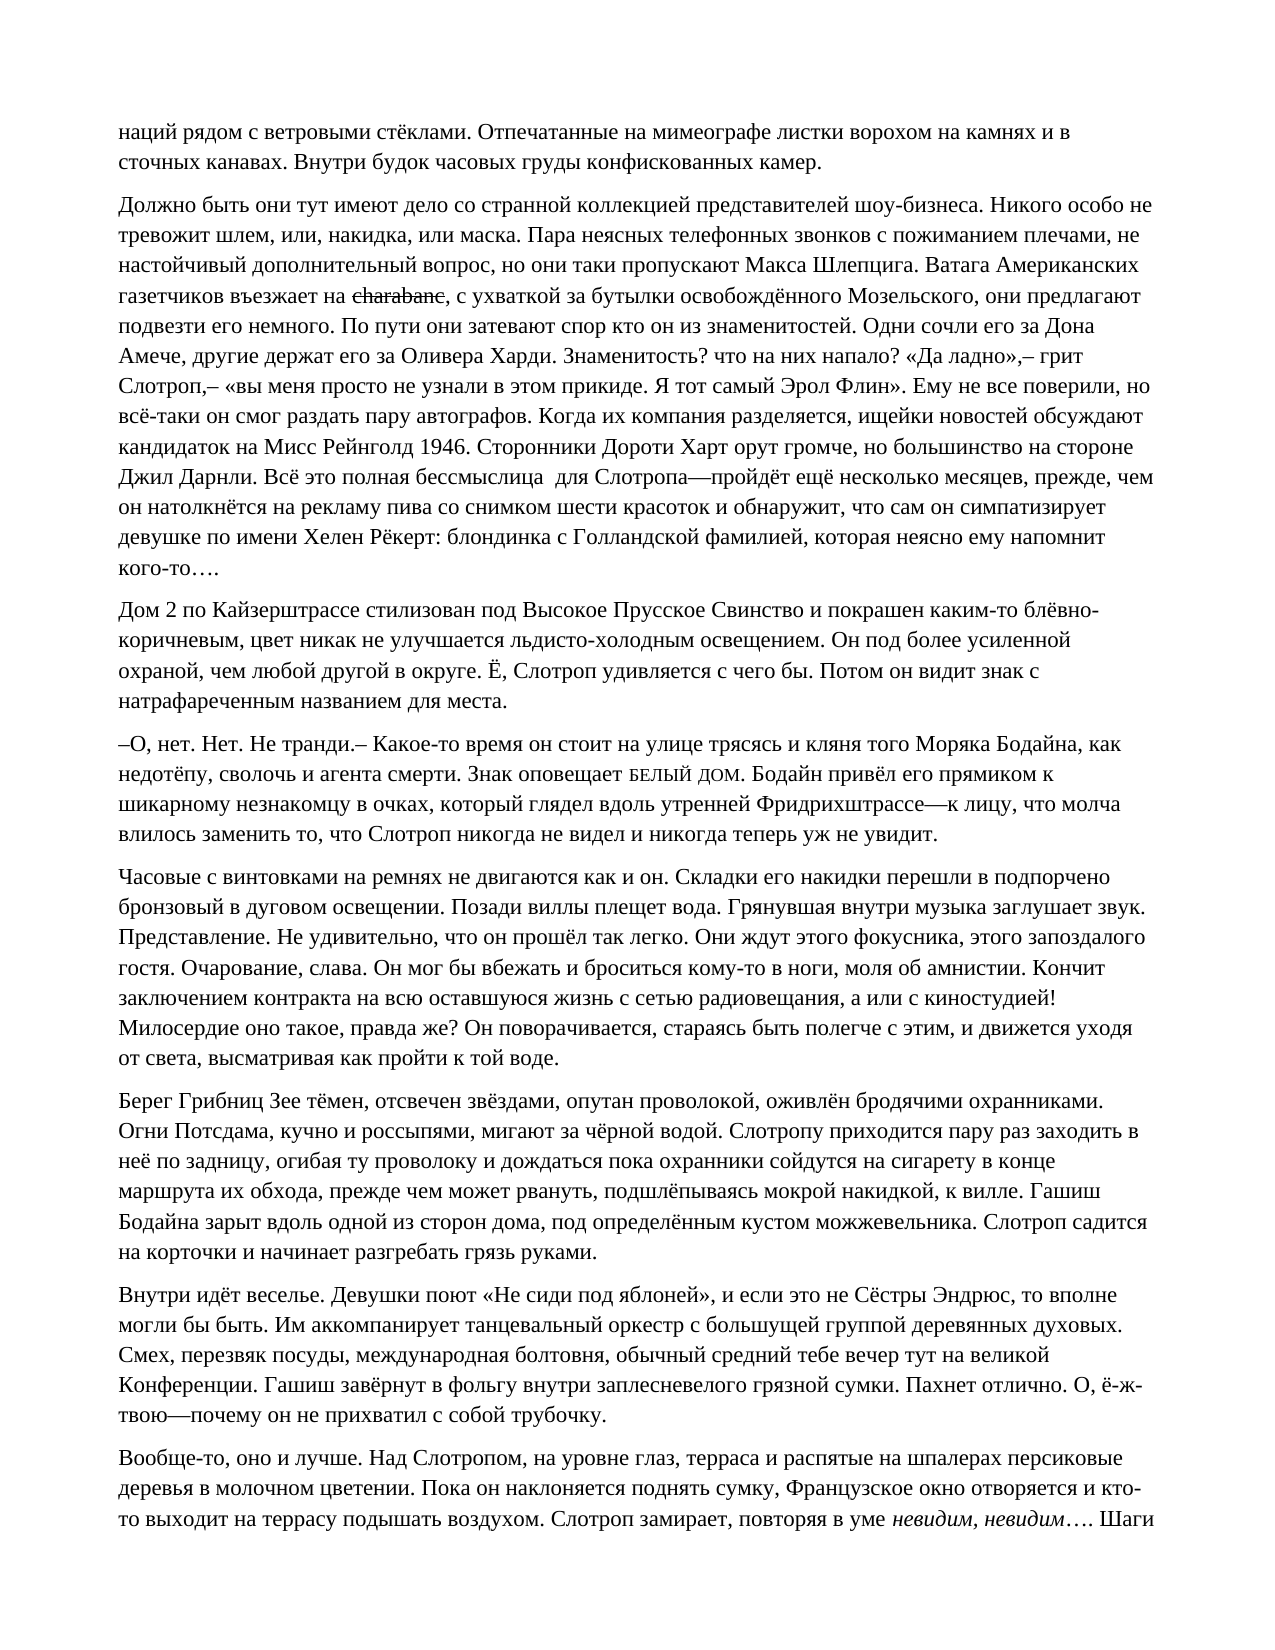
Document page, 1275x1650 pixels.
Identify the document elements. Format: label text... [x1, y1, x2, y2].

text –О, нет. Нет. Не транди.– Какое-то время он стоит на улице трясясь и кляня того Моряка Бодайна, как недотёпу, сволочь и агента смерти. Знак оповещает белый дом. Бодайн привёл его прямиком к шикарному незнакомцу в очках, который глядел вдоль утренней Фридрихштрассе—к лицу, что молча влилось заменить то, что Слотроп никогда не видел и никогда теперь уж не увидит. [118, 729, 1157, 847]
text Внутри идёт веселье. Девушки поют «Не сиди под яблоней», и если это не Сёстры Эндрюс, то вполне могли бы быть. Им аккомпанирует танцевальный оркестр с большущей группой деревянных духовых. Смех, перезвяк посуды, международная болтовня, обычный средний тебе вечер тут на великой Конференции. Гашиш завёрнут в фольгу внутри заплесневелого грязной сумки. Пахнет отлично. О, ё-ж-твою—почему он не прихватил с собой трубочку. [118, 1281, 1157, 1428]
text Дом 2 по Кайзерштрассе стилизован под Высокое Прусское Свинство и покрашен каким-то блёвно-коричневым, цвет никак не улучшается льдисто-холодным освещением. Он под более усиленной охраной, чем любой другой в округе. Ё, Слотроп удивляется с чего бы. Потом он видит знак с натрафареченным названием для места. [118, 596, 1157, 713]
text Вообще-то, оно и лучше. Над Слотропом, на уровне глаз, терраса и распятые на шпалерах персиковые деревья в молочном цветении. Пока он наклоняется поднять сумку, Французское окно отворяется и кто-то выходит на террасу подышать воздухом. Слотроп замирает, повторяя в уме невидим, невидим…. Шаги [118, 1444, 1157, 1531]
text Должно быть они тут имеют дело со странной коллекцией представителей шоу-бизнеса. Никого особо не тревожит шлем, или, накидка, или маска. Пара неясных телефонных звонков с пожиманием плечами, не настойчивый дополнительный вопрос, но они таки пропускают Макса Шлепцига. Ватага Американских газетчиков въезжает на charabanc, с ухваткой за бутылки освобождённого Мозельского, они предлагают подвезти его немного. По пути они затевают спор кто он из знаменитостей. Одни сочли его за Дона Амече, другие держат его за Оливера Харди. Знаменитость? что на них напало? «Да ладно»,– грит Слотроп,– «вы меня просто не узнали в этом прикиде. Я тот самый Эрол Флин». Ему не все поверили, но всё-таки он смог раздать пару автографов. Когда их компания разделяется, ищейки новостей обсуждают кандидаток на Мисс Рейнголд 1946. Сторонники Дороти Харт орут громче, но большинство на стороне Джил Дарнли. Всё это полная бессмыслица для Слотропа—пройдёт ещё несколько месяцев, прежде, чем он натолкнётся на рекламу пива со снимком шести красоток и обнаружит, что сам он симпатизирует девушке по имени Хелен Рёкерт: блондинка с Голландской фамилией, которая неясно ему напомнит кого-то…. [118, 191, 1157, 580]
text наций рядом с ветровыми стёклами. Отпечатанные на мимеографе листки ворохом на камнях и в сточных канавах. Внутри будок часовых груды конфискованных камер. [118, 118, 1157, 175]
text Берег Грибниц Зее тёмен, отсвечен звёздами, опутан проволокой, оживлён бродячими охранниками. Огни Потсдама, кучно и россыпями, мигают за чёрной водой. Слотропу приходится пару раз заходить в неё по задницу, огибая ту проволоку и дождаться пока охранники сойдутся на сигарету в конце маршрута их обхода, прежде чем может рвануть, подшлёпываясь мокрой накидкой, к вилле. Гашиш Бодайна зарыт вдоль одной из сторон дома, под определённым кустом можжевельника. Слотроп садится на корточки и начинает разгребать грязь руками. [118, 1087, 1157, 1264]
text Часовые с винтовками на ремнях не двигаются как и он. Складки его накидки перешли в подпорчено бронзовый в дуговом освещении. Позади виллы плещет вода. Грянувшая внутри музыка заглушает звук. Представление. Не удивительно, что он прошёл так легко. Они ждут этого фокусника, этого запоздалого гостя. Очарование, слава. Он мог бы вбежать и броситься кому-то в ноги, моля об амнистии. Кончит заключением контракта на всю оставшуюся жизнь с сетью радиовещания, а или с киностудией! Милосердие оно такое, правда же? Он поворачивается, стараясь быть полегче с этим, и движется уходя от света, высматривая как пройти к той воде. [118, 863, 1157, 1071]
